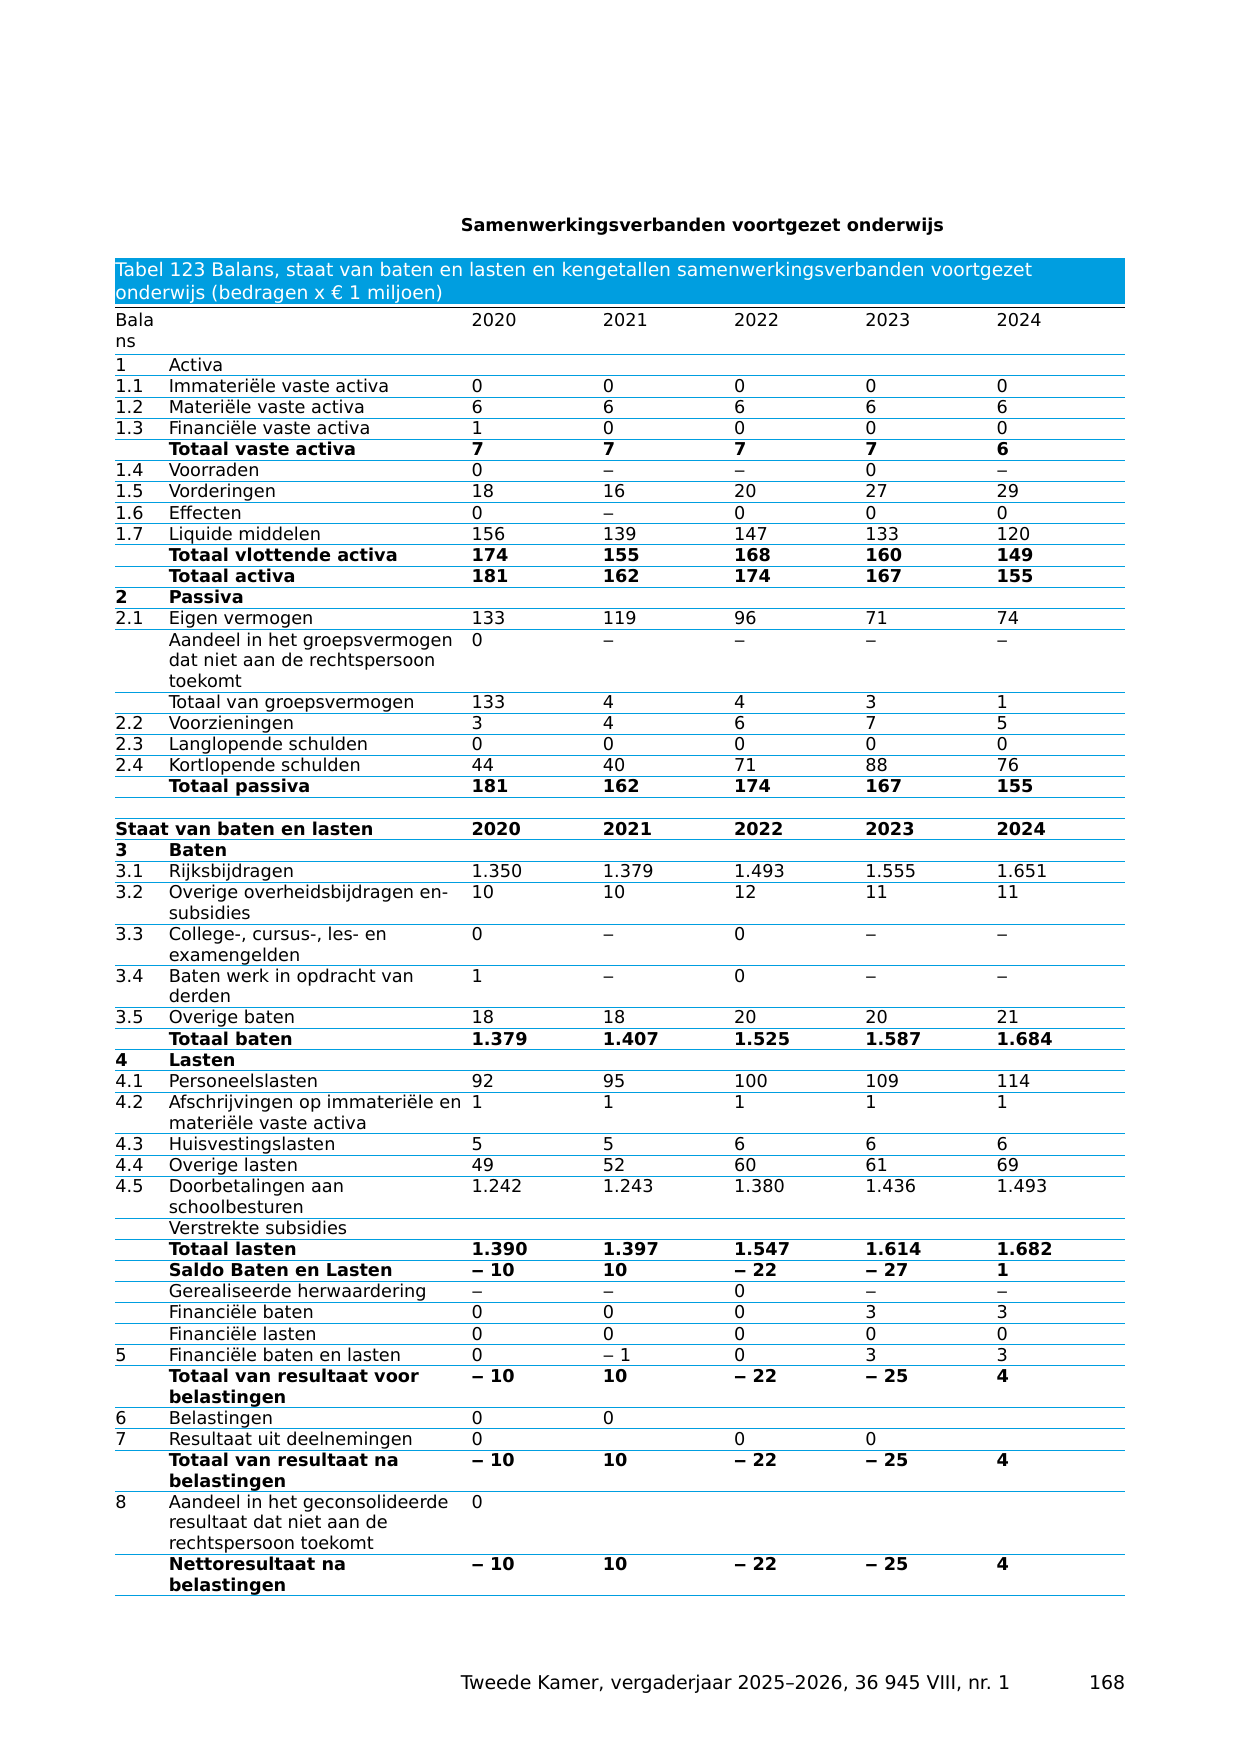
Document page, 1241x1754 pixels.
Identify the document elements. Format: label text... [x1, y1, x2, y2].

table_cell ‒ [600, 461, 731, 481]
table_cell 69 [994, 1156, 1125, 1176]
table_cell 4.4 [115, 1156, 166, 1176]
table_cell 0 [469, 503, 600, 523]
table_cell ‒ [862, 630, 993, 691]
table_cell Belastingen [166, 1408, 468, 1428]
table_cell 0 [731, 376, 862, 396]
table_cell ‒ 10 [469, 1261, 600, 1281]
table_cell [731, 798, 862, 818]
table_cell ‒ [600, 1282, 731, 1302]
table_cell [469, 355, 600, 375]
table_cell 0 [469, 376, 600, 396]
table_cell 2023 [862, 819, 993, 839]
table_cell [469, 798, 600, 818]
table_cell ‒ 22 [731, 1261, 862, 1281]
table_cell 174 [731, 567, 862, 587]
table_cell 3 [994, 1345, 1125, 1365]
table_cell 11 [994, 883, 1125, 923]
table_cell 71 [731, 756, 862, 776]
table_cell 3 [115, 840, 166, 861]
table_cell 0 [994, 376, 1125, 396]
table_cell [731, 1219, 862, 1238]
table_cell [115, 1282, 166, 1302]
table_cell Rijksbijdragen [166, 862, 468, 882]
table_cell [862, 1408, 993, 1428]
table_cell 4 [994, 1451, 1125, 1491]
table_cell 52 [600, 1156, 731, 1176]
table_cell [600, 355, 731, 375]
table_cell 133 [469, 693, 600, 712]
table_cell 0 [731, 1429, 862, 1449]
table_cell 49 [469, 1156, 600, 1176]
table_cell Financiële baten [166, 1303, 468, 1323]
table_cell Voorzieningen [166, 714, 468, 734]
table_cell Passiva [166, 588, 468, 608]
table_cell 1 [600, 1093, 731, 1133]
table_cell 4 [731, 693, 862, 712]
table_cell 0 [731, 925, 862, 965]
table_cell [600, 798, 731, 818]
table_cell 0 [469, 1408, 600, 1428]
table_cell 1 [994, 1093, 1125, 1133]
table_cell 3.1 [115, 862, 166, 882]
table_cell [994, 1219, 1125, 1238]
table_cell 7 [600, 440, 731, 460]
table_cell 0 [731, 735, 862, 755]
table_cell 0 [600, 419, 731, 439]
table_cell [600, 1429, 731, 1449]
table_cell [166, 798, 468, 818]
table_cell 16 [600, 482, 731, 502]
table_cell ‒ 22 [731, 1555, 862, 1595]
table_cell 18 [600, 1008, 731, 1028]
table_cell [994, 1492, 1125, 1554]
table_cell 1.6 [115, 503, 166, 523]
table_cell 181 [469, 567, 600, 587]
table_cell ‒ 25 [862, 1555, 993, 1595]
table_cell ‒ [994, 461, 1125, 481]
table_cell 18 [469, 482, 600, 502]
table_cell 156 [469, 524, 600, 544]
table_cell 10 [600, 1261, 731, 1281]
table_cell [115, 1240, 166, 1260]
table_cell 0 [469, 461, 600, 481]
table_cell 1.587 [862, 1029, 993, 1049]
table_cell 3 [994, 1303, 1125, 1323]
table_cell 0 [731, 1345, 862, 1365]
table_cell 168 [731, 545, 862, 566]
table_cell [115, 440, 166, 460]
table_cell Overige lasten [166, 1156, 468, 1176]
table_cell Financiële vaste activa [166, 419, 468, 439]
table_cell 1.407 [600, 1029, 731, 1049]
table_cell [862, 840, 993, 861]
table_cell 2022 [731, 819, 862, 839]
table_cell 139 [600, 524, 731, 544]
table_cell 167 [862, 777, 993, 797]
table_cell 109 [862, 1071, 993, 1092]
table_cell 10 [600, 1366, 731, 1407]
table_cell [469, 840, 600, 861]
table_cell 5 [600, 1134, 731, 1154]
table_cell ‒ [994, 630, 1125, 691]
table_cell 0 [862, 376, 993, 396]
table_cell 3.3 [115, 925, 166, 965]
table_cell Gerealiseerde herwaardering [166, 1282, 468, 1302]
table_cell Totaal van groepsvermogen [166, 693, 468, 712]
table_cell 2.2 [115, 714, 166, 734]
table_cell 181 [469, 777, 600, 797]
table_cell ‒ [994, 1282, 1125, 1302]
table_cell Aandeel in het groepsvermogen dat niet aan de rechtspersoon toekomt [166, 630, 468, 691]
table_cell 162 [600, 777, 731, 797]
table_cell 1.555 [862, 862, 993, 882]
table_cell [994, 798, 1125, 818]
table_cell [115, 1555, 166, 1595]
table_cell 10 [600, 1555, 731, 1595]
table_cell 4 [115, 1050, 166, 1070]
table_cell ‒ [731, 630, 862, 691]
table_cell 0 [994, 1324, 1125, 1344]
table_cell 114 [994, 1071, 1125, 1092]
table_cell 6 [862, 1134, 993, 1154]
table_cell Liquide middelen [166, 524, 468, 544]
table_cell 4.5 [115, 1177, 166, 1217]
table_cell 2020 [469, 308, 600, 354]
table_cell 27 [862, 482, 993, 502]
table_cell 76 [994, 756, 1125, 776]
table_cell Personeelslasten [166, 1071, 468, 1092]
table_cell 6 [994, 1134, 1125, 1154]
table_cell [731, 1408, 862, 1428]
table_cell [600, 840, 731, 861]
table_cell ‒ [994, 966, 1125, 1007]
table_cell 61 [862, 1156, 993, 1176]
table_cell Eigen vermogen [166, 609, 468, 629]
table_cell 160 [862, 545, 993, 566]
table_cell [731, 355, 862, 375]
table_cell ‒ [731, 461, 862, 481]
table_cell 1 [731, 1093, 862, 1133]
table_cell 2.1 [115, 609, 166, 629]
table_cell 0 [469, 1492, 600, 1554]
table_cell 1 [994, 693, 1125, 712]
table_cell 95 [600, 1071, 731, 1092]
table_cell 120 [994, 524, 1125, 544]
table_cell [862, 588, 993, 608]
table_cell 0 [600, 1303, 731, 1323]
table_cell 1.243 [600, 1177, 731, 1217]
table_cell Afschrijvingen op immateriële en materiële vaste activa [166, 1093, 468, 1133]
table_cell [994, 588, 1125, 608]
table_cell ‒ [600, 925, 731, 965]
table_cell ‒ 10 [469, 1451, 600, 1491]
table_cell 0 [994, 503, 1125, 523]
table_cell 1.1 [115, 376, 166, 396]
table_cell [600, 1219, 731, 1238]
table_cell 8 [115, 1492, 166, 1554]
table_cell 96 [731, 609, 862, 629]
table_cell 155 [600, 545, 731, 566]
table_cell 1.4 [115, 461, 166, 481]
table_cell Verstrekte subsidies [166, 1219, 468, 1238]
table_cell 1 [115, 355, 166, 375]
table_cell [994, 840, 1125, 861]
table_cell 6 [731, 398, 862, 417]
table_cell 92 [469, 1071, 600, 1092]
table_cell [994, 1429, 1125, 1449]
table_cell 0 [731, 503, 862, 523]
table_cell Totaal vaste activa [166, 440, 468, 460]
table_cell ‒ 1 [600, 1345, 731, 1365]
table_cell 0 [862, 735, 993, 755]
table_cell 6 [862, 398, 993, 417]
table_cell Effecten [166, 503, 468, 523]
table_cell [600, 588, 731, 608]
table_cell [115, 777, 166, 797]
table_cell Saldo Baten en Lasten [166, 1261, 468, 1281]
table_cell ‒ [469, 1282, 600, 1302]
table_cell 1 [862, 1093, 993, 1133]
table_cell Vorderingen [166, 482, 468, 502]
table_cell ‒ [862, 925, 993, 965]
table_cell 6 [994, 440, 1125, 460]
table_cell 119 [600, 609, 731, 629]
table_cell Aandeel in het geconsolideerde resultaat dat niet aan de rechtspersoon toekomt [166, 1492, 468, 1554]
table_cell ‒ [862, 1282, 993, 1302]
table_cell Financiële baten en lasten [166, 1345, 468, 1365]
table_cell 0 [469, 735, 600, 755]
table_cell [115, 693, 166, 712]
table_cell 0 [600, 1324, 731, 1344]
table_cell 0 [731, 1303, 862, 1323]
table_cell [469, 1050, 600, 1070]
table_cell 4 [600, 714, 731, 734]
table_cell 7 [731, 440, 862, 460]
table_cell Totaal passiva [166, 777, 468, 797]
table_cell Langlopende schulden [166, 735, 468, 755]
table_cell 7 [469, 440, 600, 460]
table_cell [862, 355, 993, 375]
table_cell 0 [994, 735, 1125, 755]
table_cell 0 [469, 1324, 600, 1344]
table_cell 0 [862, 1429, 993, 1449]
table_cell 155 [994, 567, 1125, 587]
table_cell Financiële lasten [166, 1324, 468, 1344]
table_cell 20 [862, 1008, 993, 1028]
table_cell Immateriële vaste activa [166, 376, 468, 396]
table_cell [115, 1366, 166, 1407]
table_cell 3.4 [115, 966, 166, 1007]
table_cell 0 [862, 503, 993, 523]
table_cell 0 [731, 1282, 862, 1302]
table_cell 2023 [862, 308, 993, 354]
table_cell 147 [731, 524, 862, 544]
table_cell Baten werk in opdracht van derden [166, 966, 468, 1007]
table_cell 1.350 [469, 862, 600, 882]
table_cell 10 [600, 1451, 731, 1491]
table_cell Doorbetalingen aan schoolbesturen [166, 1177, 468, 1217]
table_cell 6 [731, 714, 862, 734]
table_cell 1.682 [994, 1240, 1125, 1260]
table_cell 2 [115, 588, 166, 608]
table_cell 0 [469, 1429, 600, 1449]
table_cell Baten [166, 840, 468, 861]
table_cell 1.684 [994, 1029, 1125, 1049]
table_cell 1.390 [469, 1240, 600, 1260]
table_cell Kortlopende schulden [166, 756, 468, 776]
table_cell 4.2 [115, 1093, 166, 1133]
table_cell 11 [862, 883, 993, 923]
table_cell 4.1 [115, 1071, 166, 1092]
table_cell ‒ 10 [469, 1366, 600, 1407]
table_cell 7 [862, 714, 993, 734]
table_cell 1.5 [115, 482, 166, 502]
table_cell 1.493 [731, 862, 862, 882]
table_cell 0 [600, 1408, 731, 1428]
table_cell 5 [994, 714, 1125, 734]
table_cell [115, 1219, 166, 1238]
table_cell [862, 1492, 993, 1554]
table_cell Totaal van resultaat na belastingen [166, 1451, 468, 1491]
table_cell 0 [469, 1303, 600, 1323]
table_cell 1.397 [600, 1240, 731, 1260]
table_cell 18 [469, 1008, 600, 1028]
table_cell Totaal activa [166, 567, 468, 587]
table_cell ‒ 25 [862, 1451, 993, 1491]
table_cell 29 [994, 482, 1125, 502]
table_cell [862, 798, 993, 818]
table_cell 1.547 [731, 1240, 862, 1260]
table_cell [731, 1050, 862, 1070]
table_cell [166, 308, 468, 354]
table_cell 4.3 [115, 1134, 166, 1154]
table_cell [115, 545, 166, 566]
table_cell 4 [994, 1555, 1125, 1595]
table_cell Totaal van resultaat voor belastingen [166, 1366, 468, 1407]
table_cell 133 [469, 609, 600, 629]
table_cell 1.651 [994, 862, 1125, 882]
table_cell 2021 [600, 308, 731, 354]
table_cell [469, 588, 600, 608]
table_cell 0 [862, 1324, 993, 1344]
table_cell 3 [862, 1345, 993, 1365]
table_cell [469, 1219, 600, 1238]
table_cell 0 [731, 966, 862, 1007]
table_cell 44 [469, 756, 600, 776]
table_cell ‒ 25 [862, 1366, 993, 1407]
table_cell 2021 [600, 819, 731, 839]
table_cell ‒ [600, 630, 731, 691]
table_cell 167 [862, 567, 993, 587]
table_cell ‒ 10 [469, 1555, 600, 1595]
table_cell 1.380 [731, 1177, 862, 1217]
table_cell [115, 1303, 166, 1323]
table_cell ‒ 27 [862, 1261, 993, 1281]
table_cell 1 [469, 966, 600, 1007]
table_cell 133 [862, 524, 993, 544]
table_cell ‒ 22 [731, 1366, 862, 1407]
table_cell 6 [994, 398, 1125, 417]
table_cell 40 [600, 756, 731, 776]
table_cell [115, 798, 166, 818]
table_cell 6 [469, 398, 600, 417]
table_cell 1.614 [862, 1240, 993, 1260]
table_cell 1.493 [994, 1177, 1125, 1217]
table_cell 2024 [994, 308, 1125, 354]
table_cell 174 [731, 777, 862, 797]
table_cell Overige baten [166, 1008, 468, 1028]
table_cell 162 [600, 567, 731, 587]
table_cell [600, 1050, 731, 1070]
table_cell Huisvestingslasten [166, 1134, 468, 1154]
table_cell 12 [731, 883, 862, 923]
table_cell 2.3 [115, 735, 166, 755]
table_cell [862, 1219, 993, 1238]
table_cell 0 [600, 376, 731, 396]
table_cell 1.525 [731, 1029, 862, 1049]
table_cell 7 [115, 1429, 166, 1449]
table_cell Overige overheidsbijdragen en-subsidies [166, 883, 468, 923]
table_cell [115, 630, 166, 691]
table_cell 3 [862, 693, 993, 712]
table_cell 1.379 [600, 862, 731, 882]
table_cell 1 [469, 419, 600, 439]
table_cell 174 [469, 545, 600, 566]
table_cell 5 [115, 1345, 166, 1365]
table_cell 0 [469, 925, 600, 965]
table_cell ‒ [862, 966, 993, 1007]
table_cell 2.4 [115, 756, 166, 776]
table_cell ‒ [994, 925, 1125, 965]
table_cell 20 [731, 482, 862, 502]
table_cell [115, 1029, 166, 1049]
table_cell ‒ [600, 966, 731, 1007]
table_cell [115, 1451, 166, 1491]
table_cell 0 [862, 461, 993, 481]
table_cell 74 [994, 609, 1125, 629]
table_cell 1.3 [115, 419, 166, 439]
table_cell 3 [862, 1303, 993, 1323]
table_cell 3 [469, 714, 600, 734]
table_cell [731, 840, 862, 861]
table_cell [115, 1261, 166, 1281]
table_cell 10 [600, 883, 731, 923]
table_cell [994, 1050, 1125, 1070]
table_cell 1.379 [469, 1029, 600, 1049]
table_cell [115, 567, 166, 587]
table_cell [994, 355, 1125, 375]
table_cell 100 [731, 1071, 862, 1092]
table_cell Voorraden [166, 461, 468, 481]
table_cell [731, 1492, 862, 1554]
table_cell 0 [994, 419, 1125, 439]
table_cell 3.5 [115, 1008, 166, 1028]
table_cell Resultaat uit deelnemingen [166, 1429, 468, 1449]
table_cell 3.2 [115, 883, 166, 923]
table_cell 1.436 [862, 1177, 993, 1217]
table_cell Balans [115, 308, 166, 354]
table_cell 2020 [469, 819, 600, 839]
table_cell Totaal lasten [166, 1240, 468, 1260]
table_cell 2022 [731, 308, 862, 354]
table_cell College-, cursus-, les- en examengelden [166, 925, 468, 965]
table_cell 0 [469, 630, 600, 691]
table_cell Totaal baten [166, 1029, 468, 1049]
table_cell [600, 1492, 731, 1554]
table_cell 6 [731, 1134, 862, 1154]
table_cell 1.2 [115, 398, 166, 417]
table_cell ‒ [600, 503, 731, 523]
table_cell 4 [994, 1366, 1125, 1407]
table_cell 1.7 [115, 524, 166, 544]
table_cell 0 [600, 735, 731, 755]
table_cell 0 [731, 1324, 862, 1344]
table_cell 4 [600, 693, 731, 712]
table_cell 1 [469, 1093, 600, 1133]
table_cell 1.242 [469, 1177, 600, 1217]
table_cell 0 [731, 419, 862, 439]
table_cell 88 [862, 756, 993, 776]
table_cell Totaal vlottende activa [166, 545, 468, 566]
table_cell [862, 1050, 993, 1070]
table_cell 71 [862, 609, 993, 629]
table_cell Materiële vaste activa [166, 398, 468, 417]
table_cell 10 [469, 883, 600, 923]
table_cell 1 [994, 1261, 1125, 1281]
table_cell 6 [115, 1408, 166, 1428]
table_cell 0 [862, 419, 993, 439]
table_cell Lasten [166, 1050, 468, 1070]
table_cell Activa [166, 355, 468, 375]
table_cell 2024 [994, 819, 1125, 839]
table_cell 6 [600, 398, 731, 417]
table_cell 7 [862, 440, 993, 460]
table_cell 149 [994, 545, 1125, 566]
table_cell Staat van baten en lasten [115, 819, 468, 839]
table_cell ‒ 22 [731, 1451, 862, 1491]
table_cell 0 [469, 1345, 600, 1365]
table_cell 21 [994, 1008, 1125, 1028]
table_cell [115, 1324, 166, 1344]
table_cell [731, 588, 862, 608]
table_cell 155 [994, 777, 1125, 797]
text Samenwerkingsverbanden voortgezet onderwijs [461, 213, 1125, 236]
table_cell Nettoresultaat na belastingen [166, 1555, 468, 1595]
table_cell 20 [731, 1008, 862, 1028]
table_cell [994, 1408, 1125, 1428]
table_cell 5 [469, 1134, 600, 1154]
table_cell 60 [731, 1156, 862, 1176]
